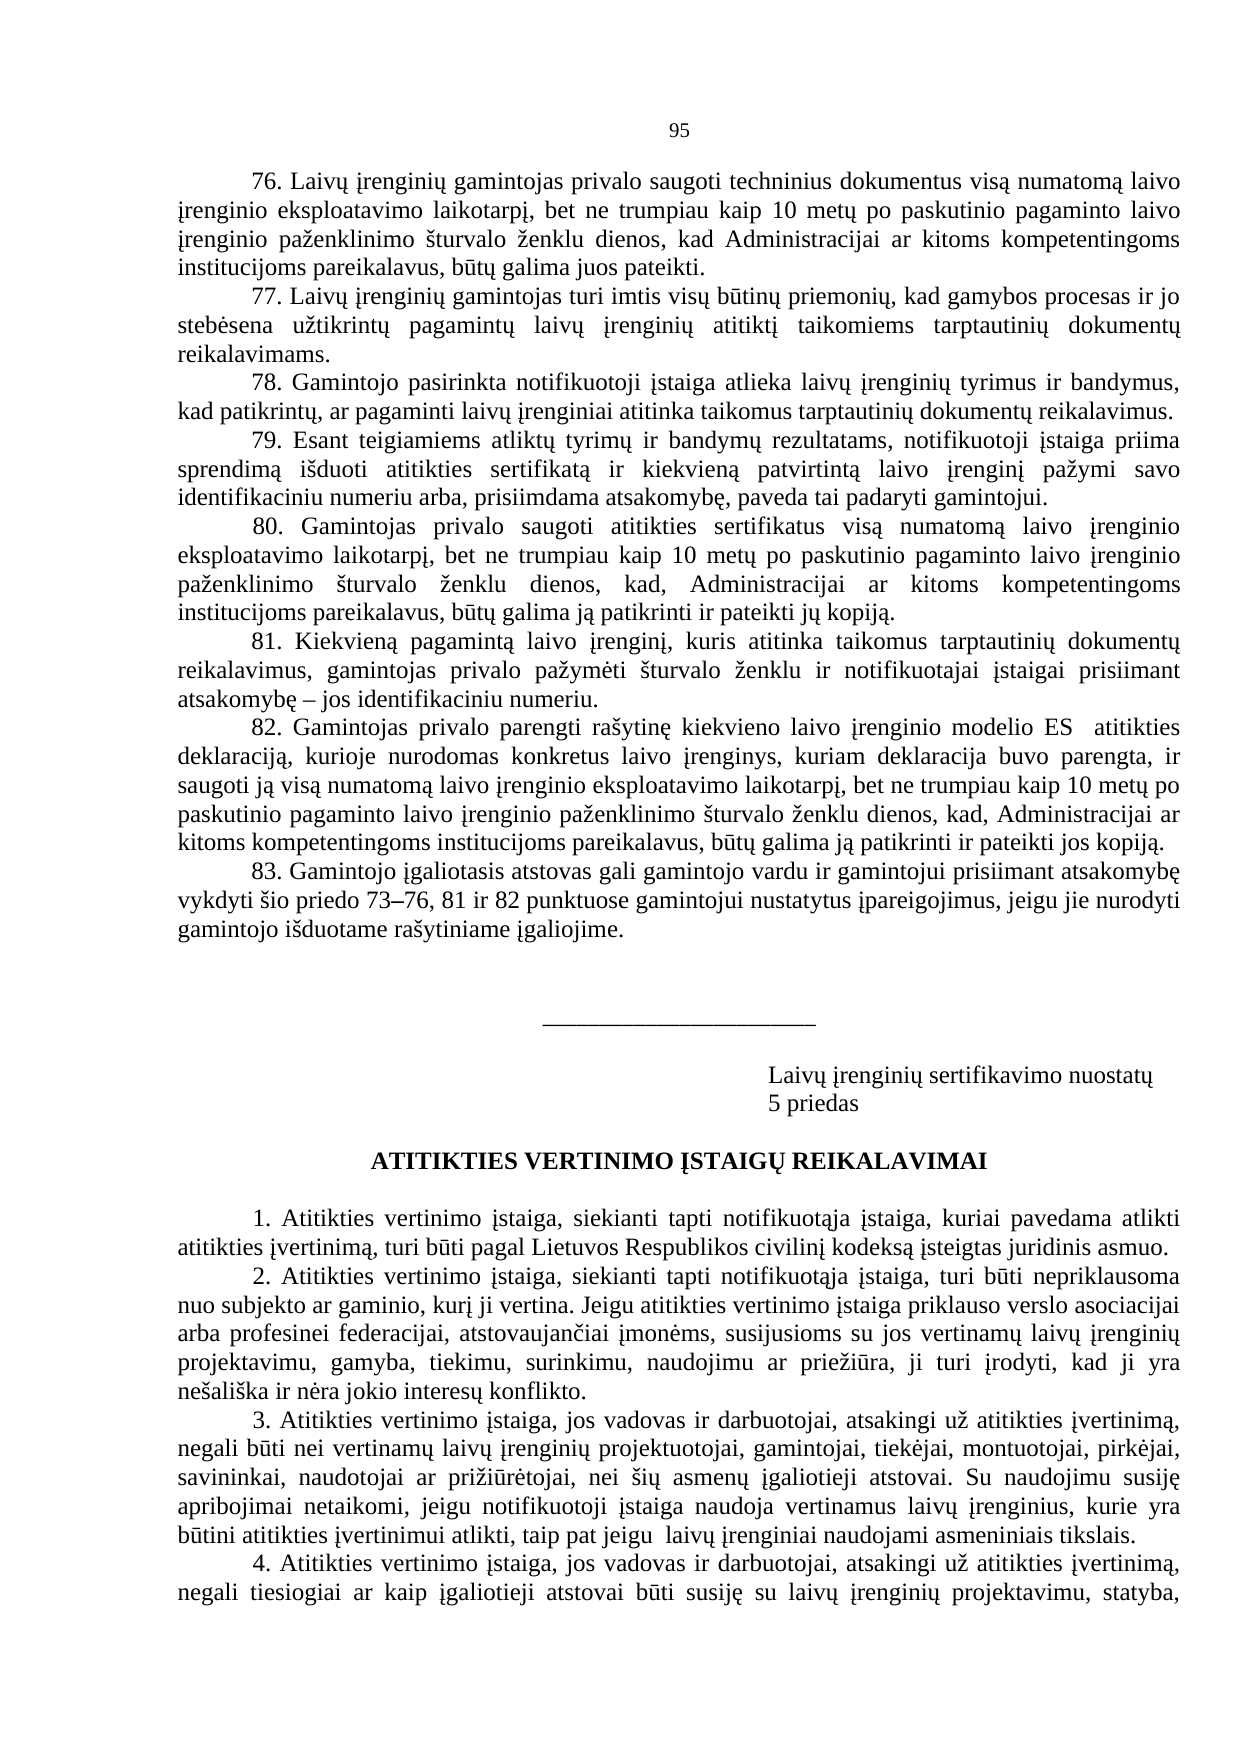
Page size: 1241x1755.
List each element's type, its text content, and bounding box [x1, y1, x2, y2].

text 77. Laivų įrenginių gamintojas turi imtis visų būtinų priemonių, kad gamybos procesas ir jo stebėsena užtikrintų pagamintų laivų įrenginių atitiktį taikomiems tarptautinių dokumentų reikalavimams. [177, 281, 1181, 367]
text Laivų įrenginių sertifikavimo nuostatų [768, 1060, 1181, 1088]
text 79. Esant teigiamiems atliktų tyrimų ir bandymų rezultatams, notifikuotoji įstaiga priima sprendimą išduoti atitikties sertifikatą ir kiekvieną patvirtintą laivo įrenginį pažymi savo identifikaciniu numeriu arba, prisiimdama atsakomybę, paveda tai padaryti gamintojui. [177, 425, 1181, 511]
text 4. Atitikties vertinimo įstaiga, jos vadovas ir darbuotojai, atsakingi už atitikties įvertinimą, negali tiesiogiai ar kaip įgaliotieji atstovai būti susiję su laivų įrenginių projektavimu, statyba, [177, 1548, 1181, 1606]
text 80. Gamintojas privalo saugoti atitikties sertifikatus visą numatomą laivo įrenginio eksploatavimo laikotarpį, bet ne trumpiau kaip 10 metų po paskutinio pagaminto laivo įrenginio paženklinimo šturvalo ženklu dienos, kad, Administracijai ar kitoms kompetentingoms institucijoms pareikalavus, būtų galima ją patikrinti ir pateikti jų kopiją. [177, 511, 1181, 626]
text 82. Gamintojas privalo parengti rašytinę kiekvieno laivo įrenginio modelio ES atitikties deklaraciją, kurioje nurodomas konkretus laivo įrenginys, kuriam deklaracija buvo parengta, ir saugoti ją visą numatomą laivo įrenginio eksploatavimo laikotarpį, bet ne trumpiau kaip 10 metų po paskutinio pagaminto laivo įrenginio paženklinimo šturvalo ženklu dienos, kad, Administracijai ar kitoms kompetentingoms institucijoms pareikalavus, būtų galima ją patikrinti ir pateikti jos kopiją. [177, 712, 1181, 856]
text 83. Gamintojo įgaliotasis atstovas gali gamintojo vardu ir gamintojui prisiimant atsakomybę vykdyti šio priedo 73–76, 81 ir 82 punktuose gamintojui nustatytus įpareigojimus, jeigu jie nurodyti gamintojo išduotame rašytiniame įgaliojime. [177, 856, 1181, 942]
text 76. Laivų įrenginių gamintojas privalo saugoti techninius dokumentus visą numatomą laivo įrenginio eksploatavimo laikotarpį, bet ne trumpiau kaip 10 metų po paskutinio pagaminto laivo įrenginio paženklinimo šturvalo ženklu dienos, kad Administracijai ar kitoms kompetentingoms institucijoms pareikalavus, būtų galima juos pateikti. [177, 166, 1181, 281]
text ________________________ [177, 1001, 1181, 1029]
text 2. Atitikties vertinimo įstaiga, siekianti tapti notifikuotąja įstaiga, turi būti nepriklausoma nuo subjekto ar gaminio, kurį ji vertina. Jeigu atitikties vertinimo įstaiga priklauso verslo asociacijai arba profesinei federacijai, atstovaujančiai įmonėms, susijusioms su jos vertinamų laivų įrenginių projektavimu, gamyba, tiekimu, surinkimu, naudojimu ar priežiūra, ji turi įrodyti, kad ji yra nešališka ir nėra jokio interesų konflikto. [177, 1261, 1181, 1405]
text ATITIKTIES VERTINIMO ĮSTAIGŲ REIKALAVIMAI [177, 1146, 1181, 1175]
text 81. Kiekvieną pagamintą laivo įrenginį, kuris atitinka taikomus tarptautinių dokumentų reikalavimus, gamintojas privalo pažymėti šturvalo ženklu ir notifikuotajai įstaigai prisiimant atsakomybę – jos identifikaciniu numeriu. [177, 626, 1181, 712]
text 78. Gamintojo pasirinkta notifikuotoji įstaiga atlieka laivų įrenginių tyrimus ir bandymus, kad patikrintų, ar pagaminti laivų įrenginiai atitinka taikomus tarptautinių dokumentų reikalavimus. [177, 367, 1181, 425]
text 3. Atitikties vertinimo įstaiga, jos vadovas ir darbuotojai, atsakingi už atitikties įvertinimą, negali būti nei vertinamų laivų įrenginių projektuotojai, gamintojai, tiekėjai, montuotojai, pirkėjai, savininkai, naudotojai ar prižiūrėtojai, nei šių asmenų įgaliotieji atstovai. Su naudojimu susiję apribojimai netaikomi, jeigu notifikuotoji įstaiga naudoja vertinamus laivų įrenginius, kurie yra būtini atitikties įvertinimui atlikti, taip pat jeigu laivų įrenginiai naudojami asmeniniais tikslais. [177, 1405, 1181, 1548]
text 5 priedas [768, 1088, 1181, 1117]
text 1. Atitikties vertinimo įstaiga, siekianti tapti notifikuotąja įstaiga, kuriai pavedama atlikti atitikties įvertinimą, turi būti pagal Lietuvos Respublikos civilinį kodeksą įsteigtas juridinis asmuo. [177, 1203, 1181, 1261]
